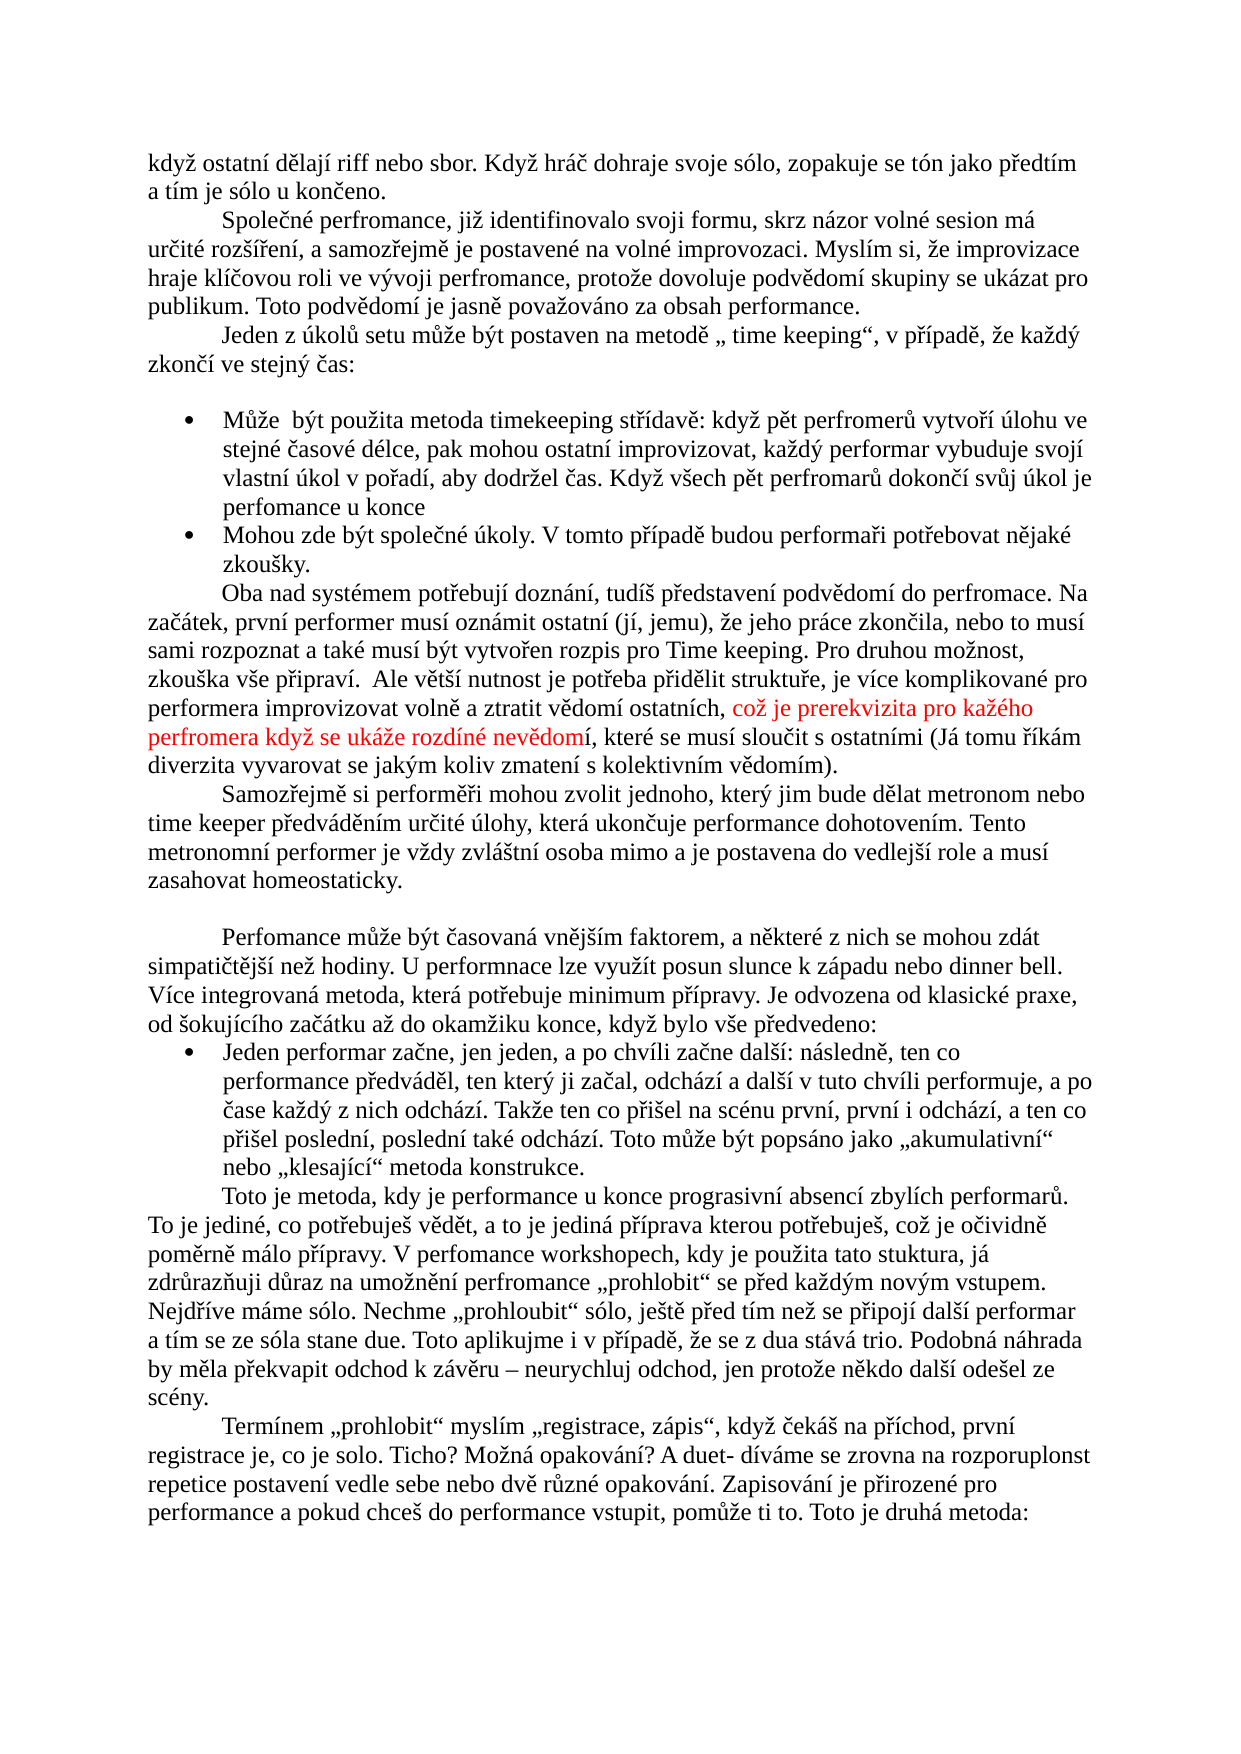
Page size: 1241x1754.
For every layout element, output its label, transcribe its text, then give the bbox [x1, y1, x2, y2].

text když ostatní dělají riff nebo sbor. Když hráč dohraje svoje sólo, zopakuje se tón jako předtím a tím je sólo u končeno. [148, 148, 1093, 205]
text Termínem „prohlobit“ myslím „registrace, zápis“, když čekáš na příchod, první registrace je, co je solo. Ticho? Možná opakování? A duet- díváme se zrovna na rozporuplonst repetice postavení vedle sebe nebo dvě různé opakování. Zapisování je přirozené pro performance a pokud chceš do performance vstupit, pomůže ti to. Toto je druhá metoda: [148, 1411, 1093, 1526]
text Oba nad systémem potřebují doznání, tudíš představení podvědomí do perfromace. Na začátek, první performer musí oznámit ostatní (jí, jemu), že jeho práce zkončila, nebo to musí sami rozpoznat a také musí být vytvořen rozpis pro Time keeping. Pro druhou možnost, zkouška vše připraví. Ale větší nutnost je potřeba přidělit struktuře, je více komplikované pro performera improvizovat volně a ztratit vědomí ostatních, což je prerekvizita pro kažého perfromera když se ukáže rozdíné nevědomí, které se musí sloučit s ostatními (Já tomu říkám diverzita vyvarovat se jakým koliv zmatení s kolektivním vědomím). [148, 578, 1093, 779]
text Toto je metoda, kdy je performance u konce prograsivní absencí zbylích performarů. To je jediné, co potřebuješ vědět, a to je jediná příprava kterou potřebuješ, což je očividně poměrně málo přípravy. V perfomance workshopech, kdy je použita tato stuktura, já zdrůrazňuji důraz na umožnění perfromance „prohlobit“ se před každým novým vstupem. Nejdříve máme sólo. Nechme „prohloubit“ sólo, ještě před tím než se připojí další performar a tím se ze sóla stane due. Toto aplikujme i v případě, že se z dua stává trio. Podobná náhrada by měla překvapit odchod k závěru – neurychluj odchod, jen protože někdo další odešel ze scény. [148, 1181, 1093, 1411]
text Perfomance může být časovaná vnějším faktorem, a některé z nich se mohou zdát simpatičtější než hodiny. U performnace lze využít posun slunce k západu nebo dinner bell. Více integrovaná metoda, která potřebuje minimum přípravy. Je odvozena od klasické praxe, od šokujícího začátku až do okamžiku konce, když bylo vše předvedeno: [148, 922, 1093, 1037]
text Společné perfromance, již identifinovalo svoji formu, skrz názor volné sesion má určité rozšíření, a samozřejmě je postavené na volné improvozaci. Myslím si, že improvizace hraje klíčovou roli ve vývoji perfromance, protože dovoluje podvědomí skupiny se ukázat pro publikum. Toto podvědomí je jasně považováno za obsah performance. [148, 205, 1093, 320]
list Může být použita metoda timekeeping střídavě: když pět perfromerů vytvoří úlohu ve stejné časové délce, pak mohou ostatní improvizovat, každý performar vybuduje svojí vlastní úkol v pořadí, aby dodržel čas. Když všech pět perfromarů dokončí svůj úkol je perfomance u konce [185, 406, 1093, 521]
text Jeden z úkolů setu může být postaven na metodě „ time keeping“, v případě, že každý zkončí ve stejný čas: [148, 320, 1093, 378]
list Mohou zde být společné úkoly. V tomto případě budou performaři potřebovat nějaké zkoušky. [185, 521, 1093, 578]
list Jeden performar začne, jen jeden, a po chvíli začne další: následně, ten co performance předváděl, ten který ji začal, odchází a další v tuto chvíli performuje, a po čase každý z nich odchází. Takže ten co přišel na scénu první, první i odchází, a ten co přišel poslední, poslední také odchází. Toto může být popsáno jako „akumulativní“ nebo „klesající“ metoda konstrukce. [185, 1037, 1093, 1181]
text Samozřejmě si performěři mohou zvolit jednoho, který jim bude dělat metronom nebo time keeper předváděním určité úlohy, která ukončuje performance dohotovením. Tento metronomní performer je vždy zvláštní osoba mimo a je postavena do vedlejší role a musí zasahovat homeostaticky. [148, 779, 1093, 894]
